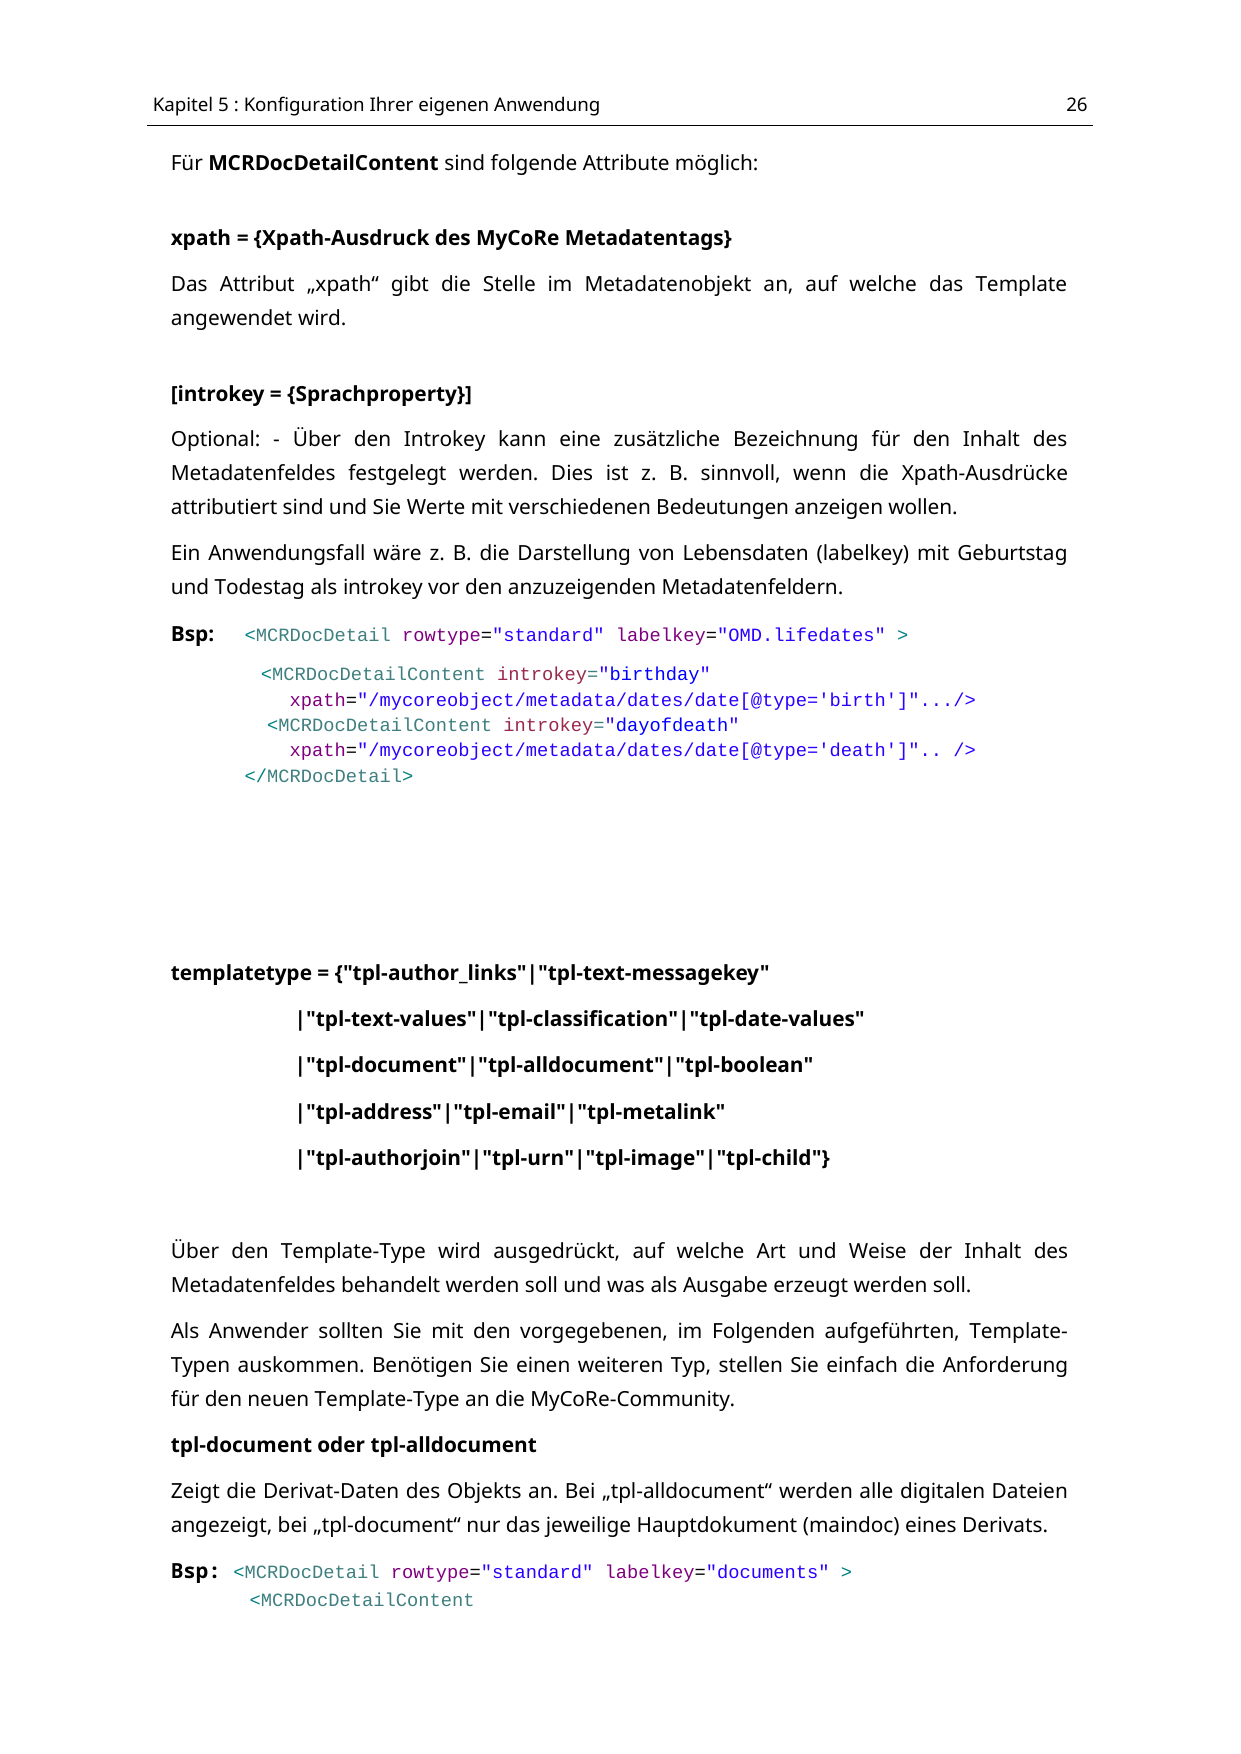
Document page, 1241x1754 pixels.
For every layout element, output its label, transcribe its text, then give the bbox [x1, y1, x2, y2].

text Bsp: <MCRDocDetail rowtype="standard" labelkey="OMD.lifedates" > [171, 619, 1069, 647]
subtitle xpath = {Xpath-Ausdruck des MyCoRe Metadatentags} [171, 223, 1092, 252]
subtitle [introkey = {Sprachproperty}] [171, 379, 1092, 407]
text <MCRDocDetailContent introkey="birthday" xpath="/mycoreobject/metadata/dates/date[@type='birth']".../> <MCRDocDetailContent introkey="dayofdeath" xpath="/mycoreobject/metadata/dates/date[@type='death']".. /> [171, 665, 1069, 762]
text Bsp: <MCRDocDetail rowtype="standard" labelkey="documents" > [171, 1557, 1069, 1585]
text Optional: - Über den Introkey kann eine zusätzliche Bezeichnung für den Inhalt des Metadatenfeldes festgelegt werden. Dies ist z. B. sinnvoll, wenn die Xpath-Ausdrücke attributiert sind und Sie Werte mit verschiedenen Bedeutungen anzeigen wollen. [171, 424, 1069, 520]
subtitle templatetype = {"tpl-author_links"|"tpl-text-messagekey" [171, 958, 1092, 987]
text Über den Template-Type wird ausgedrückt, auf welche Art und Weise der Inhalt des Metadatenfeldes behandelt werden soll und was als Ausgabe erzeugt werden soll. [171, 1236, 1069, 1298]
text |"tpl-authorjoin"|"tpl-urn"|"tpl-image"|"tpl-child"} [147, 1143, 1069, 1171]
text tpl-document oder tpl-alldocument [171, 1430, 1069, 1458]
text Als Anwender sollten Sie mit den vorgegebenen, im Folgenden aufgeführten, Template-Typen auskommen. Benötigen Sie einen weiteren Typ, stellen Sie einfach die Anforderung für den neuen Template-Type an die MyCoRe-Community. [171, 1316, 1069, 1412]
text |"tpl-text-values"|"tpl-classification"|"tpl-date-values" [147, 1004, 1069, 1032]
text </MCRDocDetail> [171, 767, 1069, 788]
text <MCRDocDetailContent [171, 1591, 1069, 1612]
text Zeigt die Derivat-Daten des Objekts an. Bei „tpl-alldocument“ werden alle digitalen Dateien angezeigt, bei „tpl-document“ nur das jeweilige Hauptdokument (maindoc) eines Derivats. [171, 1476, 1069, 1538]
text Das Attribut „xpath“ gibt die Stelle im Metadatenobjekt an, auf welche das Template angewendet wird. [171, 269, 1069, 331]
text |"tpl-address"|"tpl-email"|"tpl-metalink" [147, 1097, 1069, 1125]
text |"tpl-document"|"tpl-alldocument"|"tpl-boolean" [147, 1050, 1069, 1079]
text Für MCRDocDetailContent sind folgende Attribute möglich: [171, 148, 1069, 176]
text Ein Anwendungsfall wäre z. B. die Darstellung von Lebensdaten (labelkey) mit Geburtstag und Todestag als introkey vor den anzuzeigenden Metadatenfeldern. [171, 538, 1069, 601]
